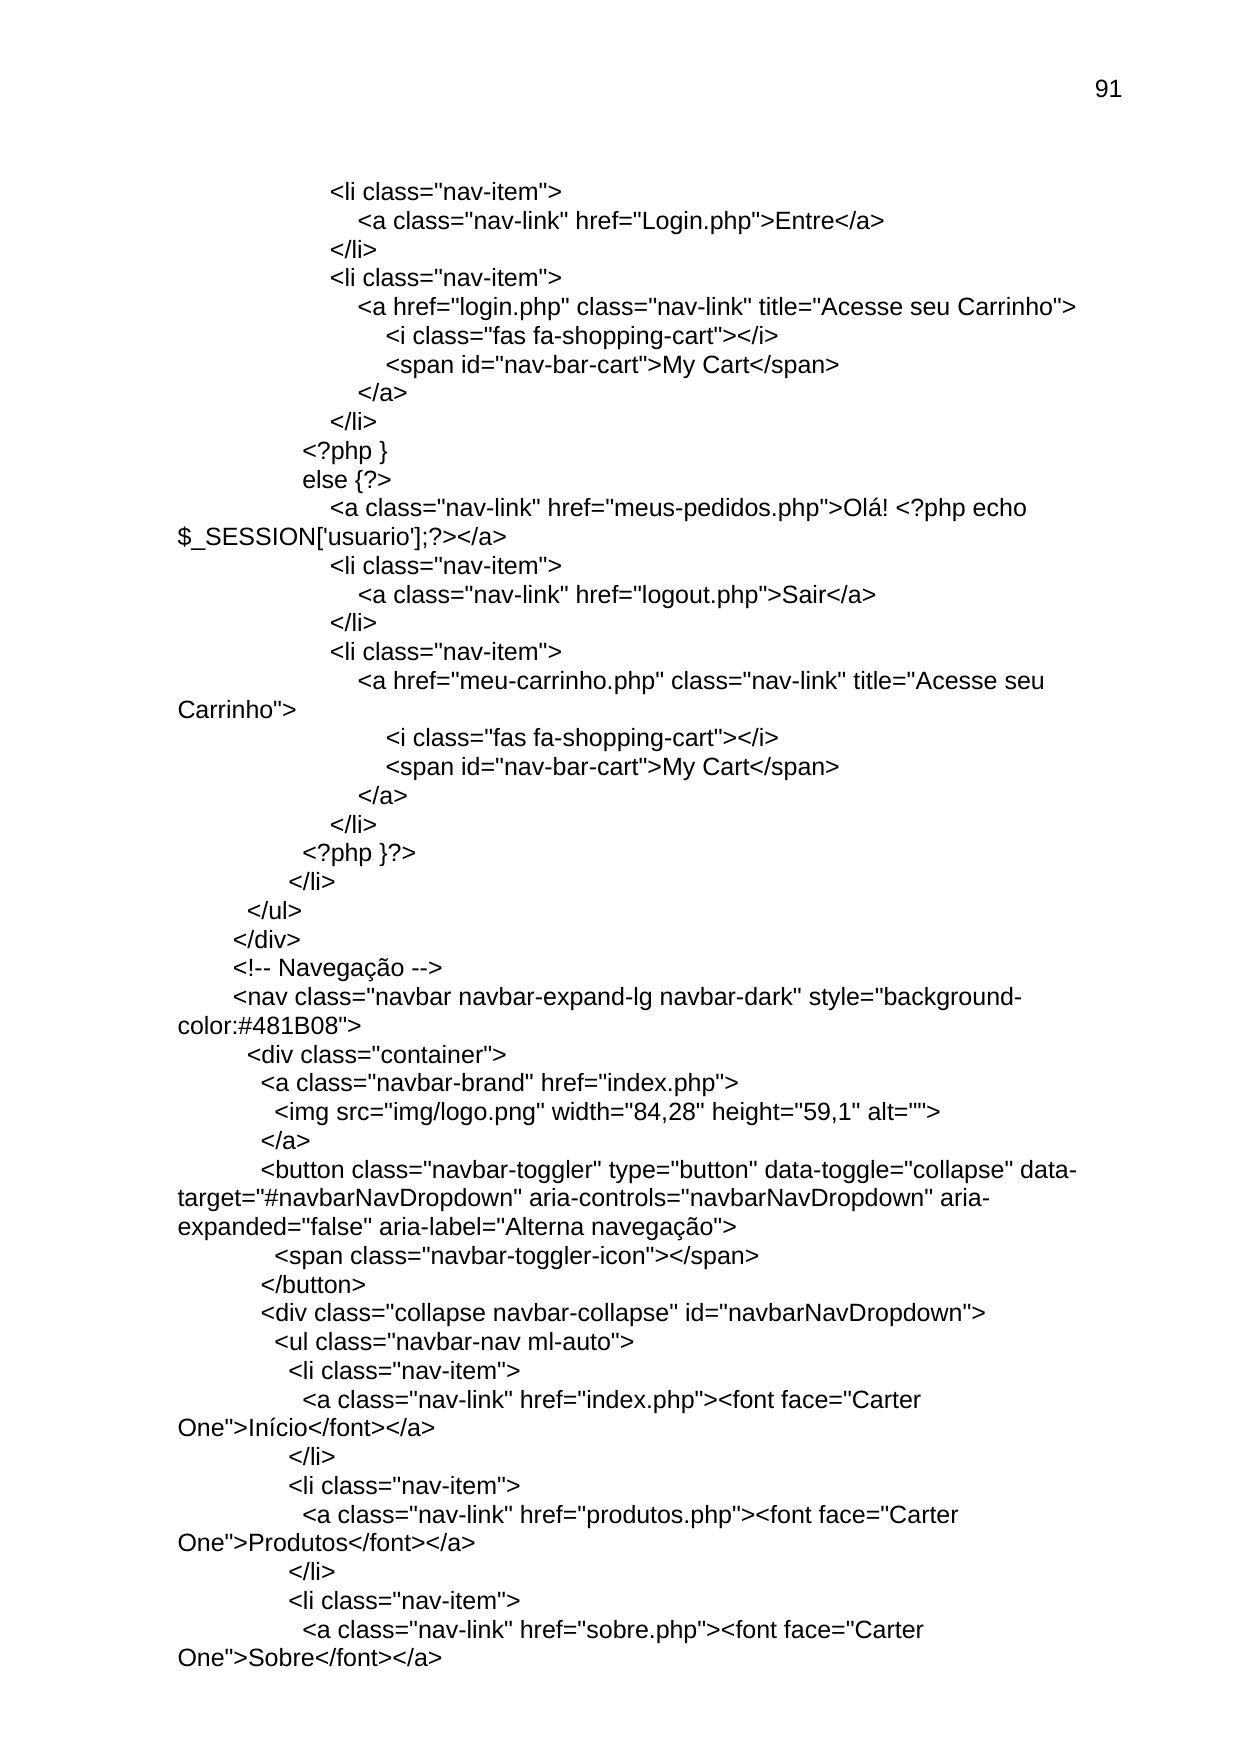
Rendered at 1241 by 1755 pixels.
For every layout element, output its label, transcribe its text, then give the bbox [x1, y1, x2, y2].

text <span class="navbar-toggler-icon"></span> [177, 1241, 1122, 1270]
text <li class="nav-item"> [177, 551, 1122, 580]
text </a> [177, 378, 1122, 407]
text <a class="navbar-brand" href="index.php"> [177, 1068, 1122, 1097]
text </a> [177, 781, 1122, 810]
text </li> [177, 608, 1122, 637]
text <nav class="navbar navbar-expand-lg navbar-dark" style="background-color:#481B08"> [177, 982, 1122, 1040]
text <li class="nav-item"> [177, 1586, 1122, 1615]
text <li class="nav-item"> [177, 637, 1122, 666]
text <a class="nav-link" href="produtos.php"><font face="Carter One">Produtos</font></a> [177, 1500, 1122, 1557]
text </li> [177, 867, 1122, 896]
text </li> [177, 235, 1122, 263]
text <li class="nav-item"> [177, 177, 1122, 206]
text <a class="nav-link" href="sobre.php"><font face="Carter One">Sobre</font></a> [177, 1615, 1122, 1672]
text <?php }?> [177, 838, 1122, 867]
text <a href="meu-carrinho.php" class="nav-link" title="Acesse seu Carrinho"> [177, 666, 1122, 723]
text <div class="container"> [177, 1040, 1122, 1068]
text <a class="nav-link" href="Login.php">Entre</a> [177, 206, 1122, 235]
text </li> [177, 810, 1122, 838]
text <div class="collapse navbar-collapse" id="navbarNavDropdown"> [177, 1298, 1122, 1327]
text <li class="nav-item"> [177, 1356, 1122, 1385]
text <img src="img/logo.png" width="84,28" height="59,1" alt=""> [177, 1097, 1122, 1126]
text <a class="nav-link" href="index.php"><font face="Carter One">Início</font></a> [177, 1385, 1122, 1442]
text <li class="nav-item"> [177, 1471, 1122, 1500]
text <span id="nav-bar-cart">My Cart</span> [177, 350, 1122, 378]
text </div> [177, 925, 1122, 953]
text <li class="nav-item"> [177, 263, 1122, 292]
text <i class="fas fa-shopping-cart"></i> [177, 723, 1122, 752]
text </li> [177, 1557, 1122, 1586]
text <span id="nav-bar-cart">My Cart</span> [177, 752, 1122, 781]
text </a> [177, 1126, 1122, 1155]
text </ul> [177, 896, 1122, 925]
text <?php } [177, 436, 1122, 465]
text <button class="navbar-toggler" type="button" data-toggle="collapse" data-target="#navbarNavDropdown" aria-controls="navbarNavDropdown" aria-expanded="false" aria-label="Alterna navegação"> [177, 1155, 1122, 1241]
text <a href="login.php" class="nav-link" title="Acesse seu Carrinho"> [177, 292, 1122, 321]
text </li> [177, 1442, 1122, 1471]
text </li> [177, 407, 1122, 436]
text <i class="fas fa-shopping-cart"></i> [177, 321, 1122, 350]
text <a class="nav-link" href="meus-pedidos.php">Olá! <?php echo $_SESSION['usuario'];?></a> [177, 493, 1122, 551]
text <a class="nav-link" href="logout.php">Sair</a> [177, 580, 1122, 608]
text else {?> [177, 465, 1122, 493]
text <!-- Navegação --> [177, 953, 1122, 982]
text <ul class="navbar-nav ml-auto"> [177, 1327, 1122, 1356]
text </button> [177, 1270, 1122, 1298]
